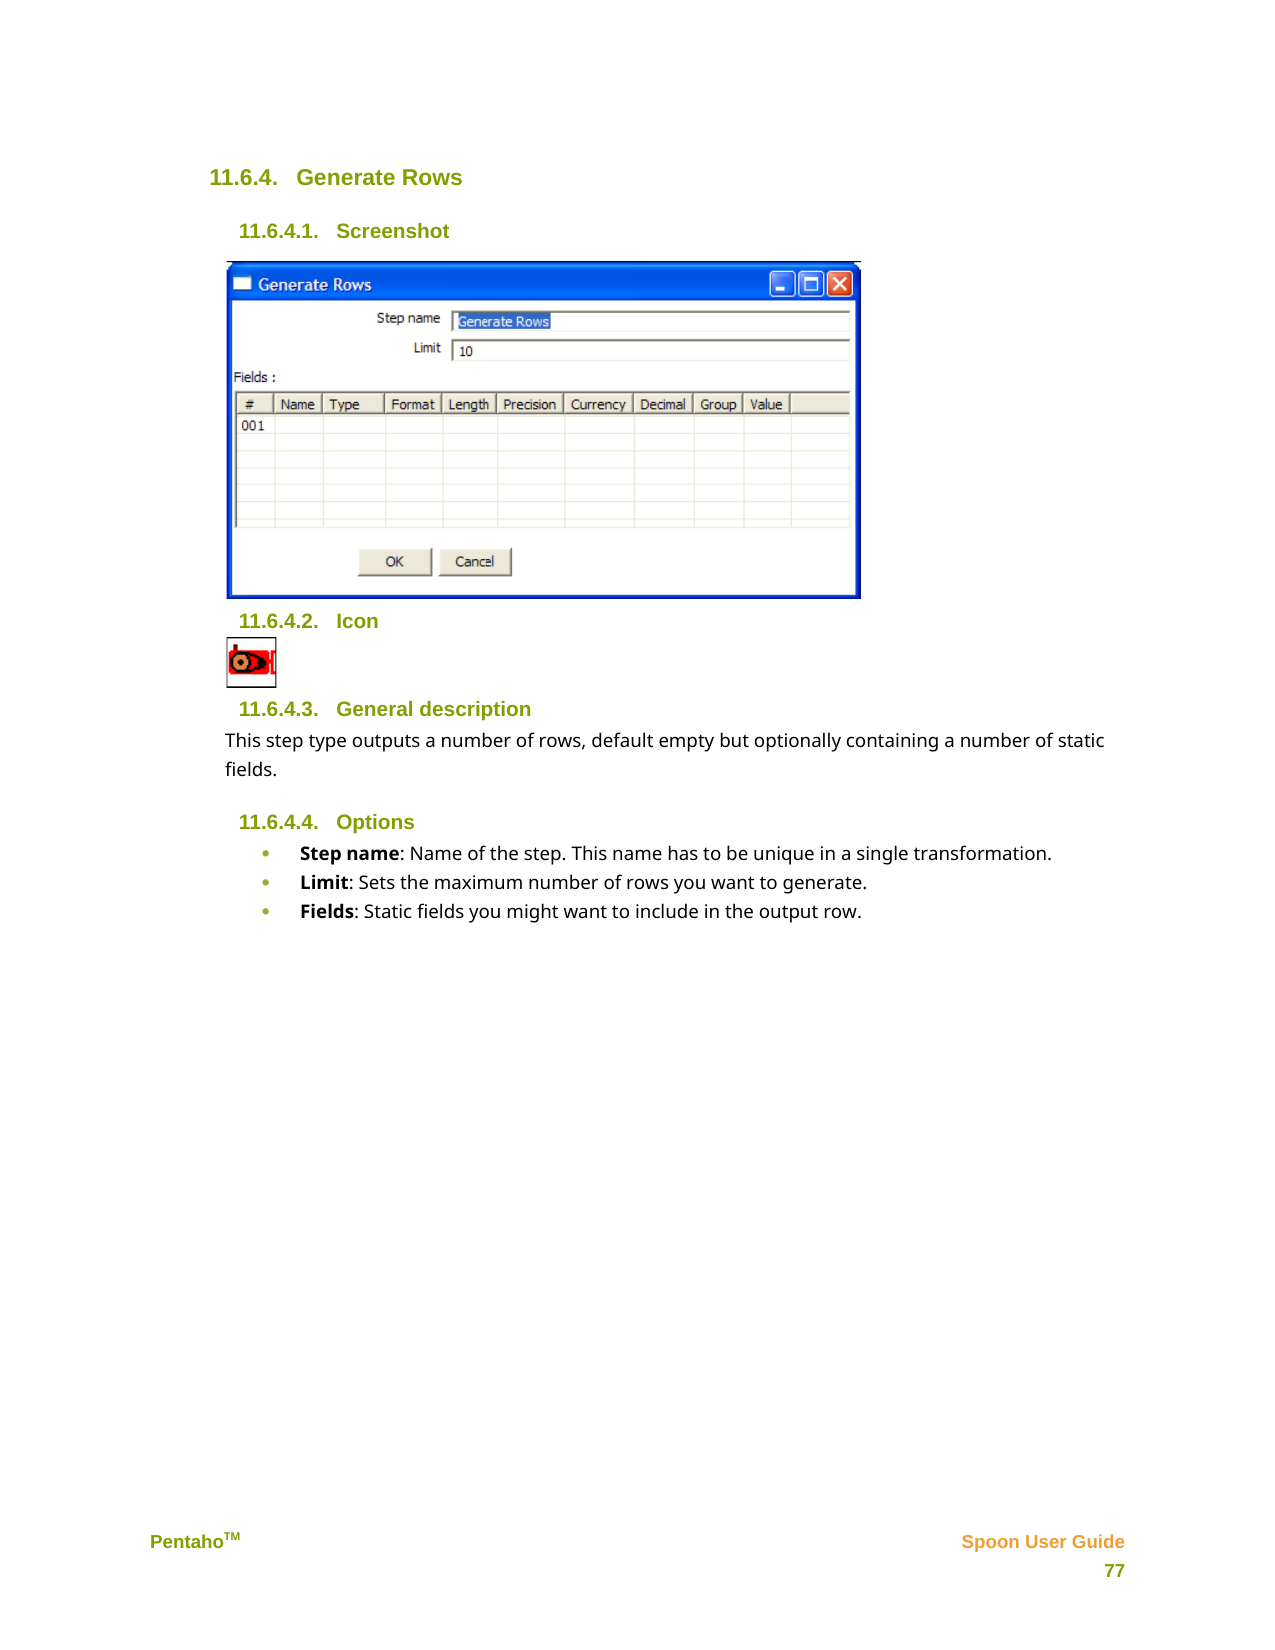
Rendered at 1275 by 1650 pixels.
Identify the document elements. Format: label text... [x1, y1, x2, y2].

list Fields: Static fields you might want to include in the output row. [262, 895, 1125, 924]
subtitle Icon [225, 260, 1125, 635]
list Limit: Sets the maximum number of rows you want to generate. [262, 866, 1125, 895]
subtitle General description [225, 636, 1125, 724]
text This step type outputs a number of rows, default empty but optionally containing a number of static fields. [225, 724, 1125, 783]
list Step name: Name of the step. This name has to be unique in a single transformation. [262, 837, 1125, 866]
subtitle Options [239, 801, 1125, 836]
subtitle Screenshot [239, 211, 1125, 246]
picture [226, 637, 277, 688]
subtitle Generate Rows [209, 157, 1125, 192]
